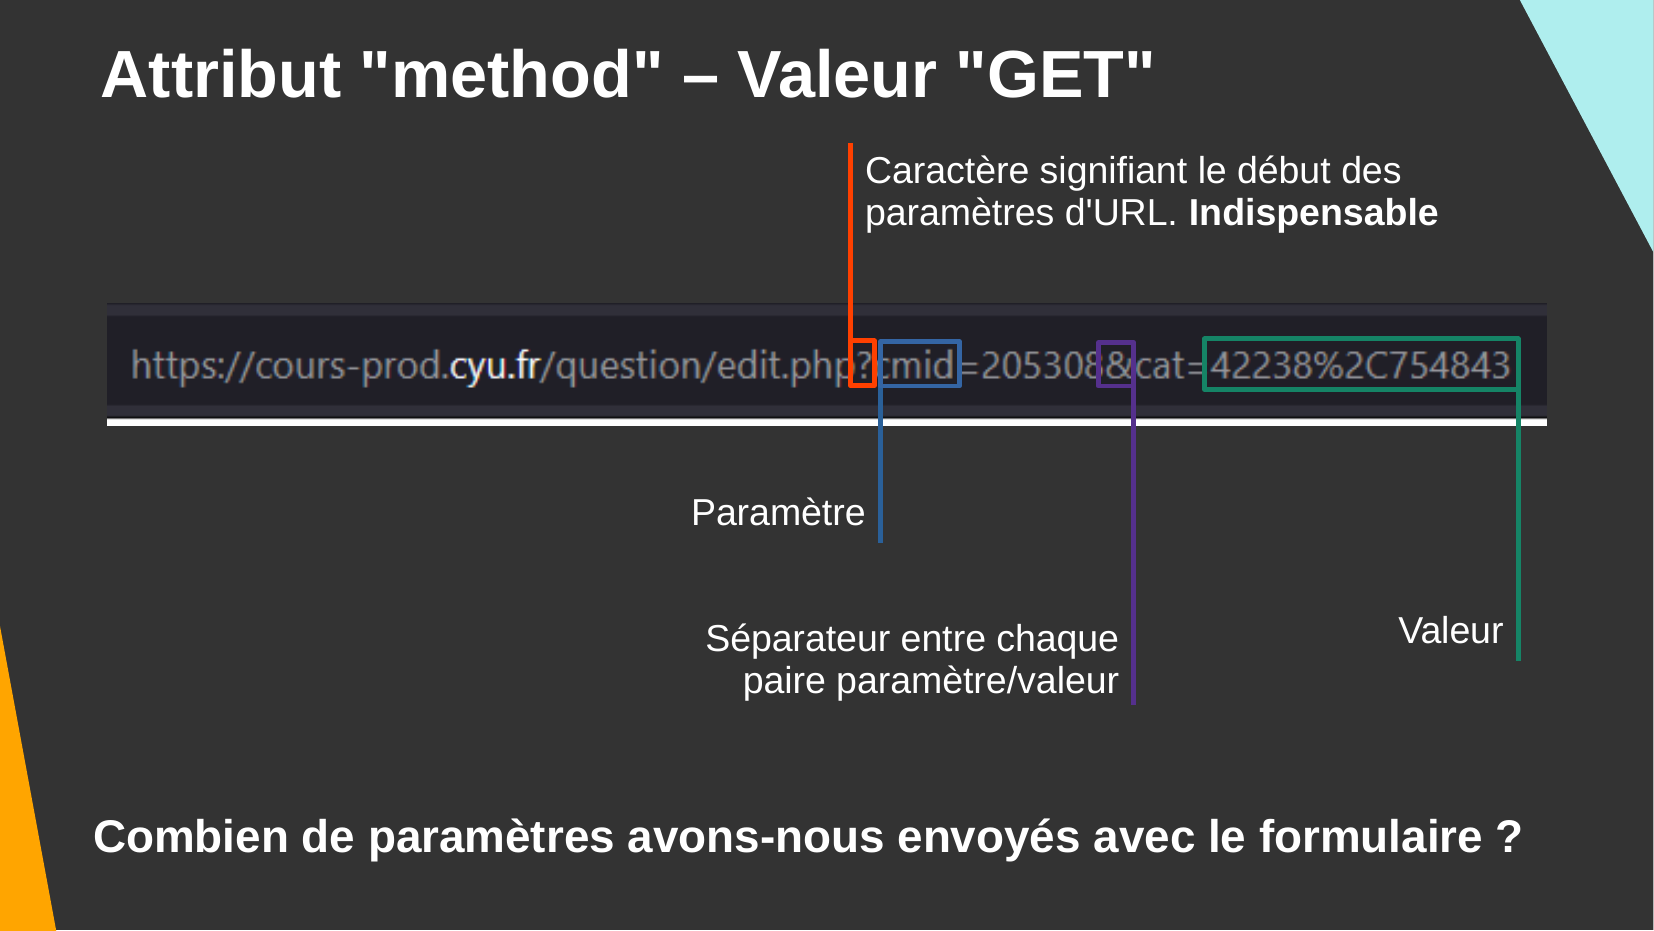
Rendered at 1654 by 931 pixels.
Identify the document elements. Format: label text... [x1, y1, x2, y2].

picture [107, 303, 1547, 426]
text_box [0, 626, 57, 931]
text_box Caractère signifiant le début des paramètres d'URL. Indispensable [850, 141, 1465, 241]
picture [853, 343, 872, 383]
text_box Séparateur entre chaque paire paramètre/valeur [625, 610, 1134, 710]
picture [1207, 341, 1516, 387]
picture [1101, 345, 1131, 384]
title Attribut "method" – Valeur "GET" [82, 37, 1571, 114]
picture [883, 344, 957, 384]
text_box [1519, 0, 1654, 254]
text_box Valeur [1275, 602, 1519, 662]
text_box Paramètre [637, 484, 881, 544]
text_box Combien de paramètres avons-nous envoyés avec le formulaire ? [23, 803, 1595, 909]
